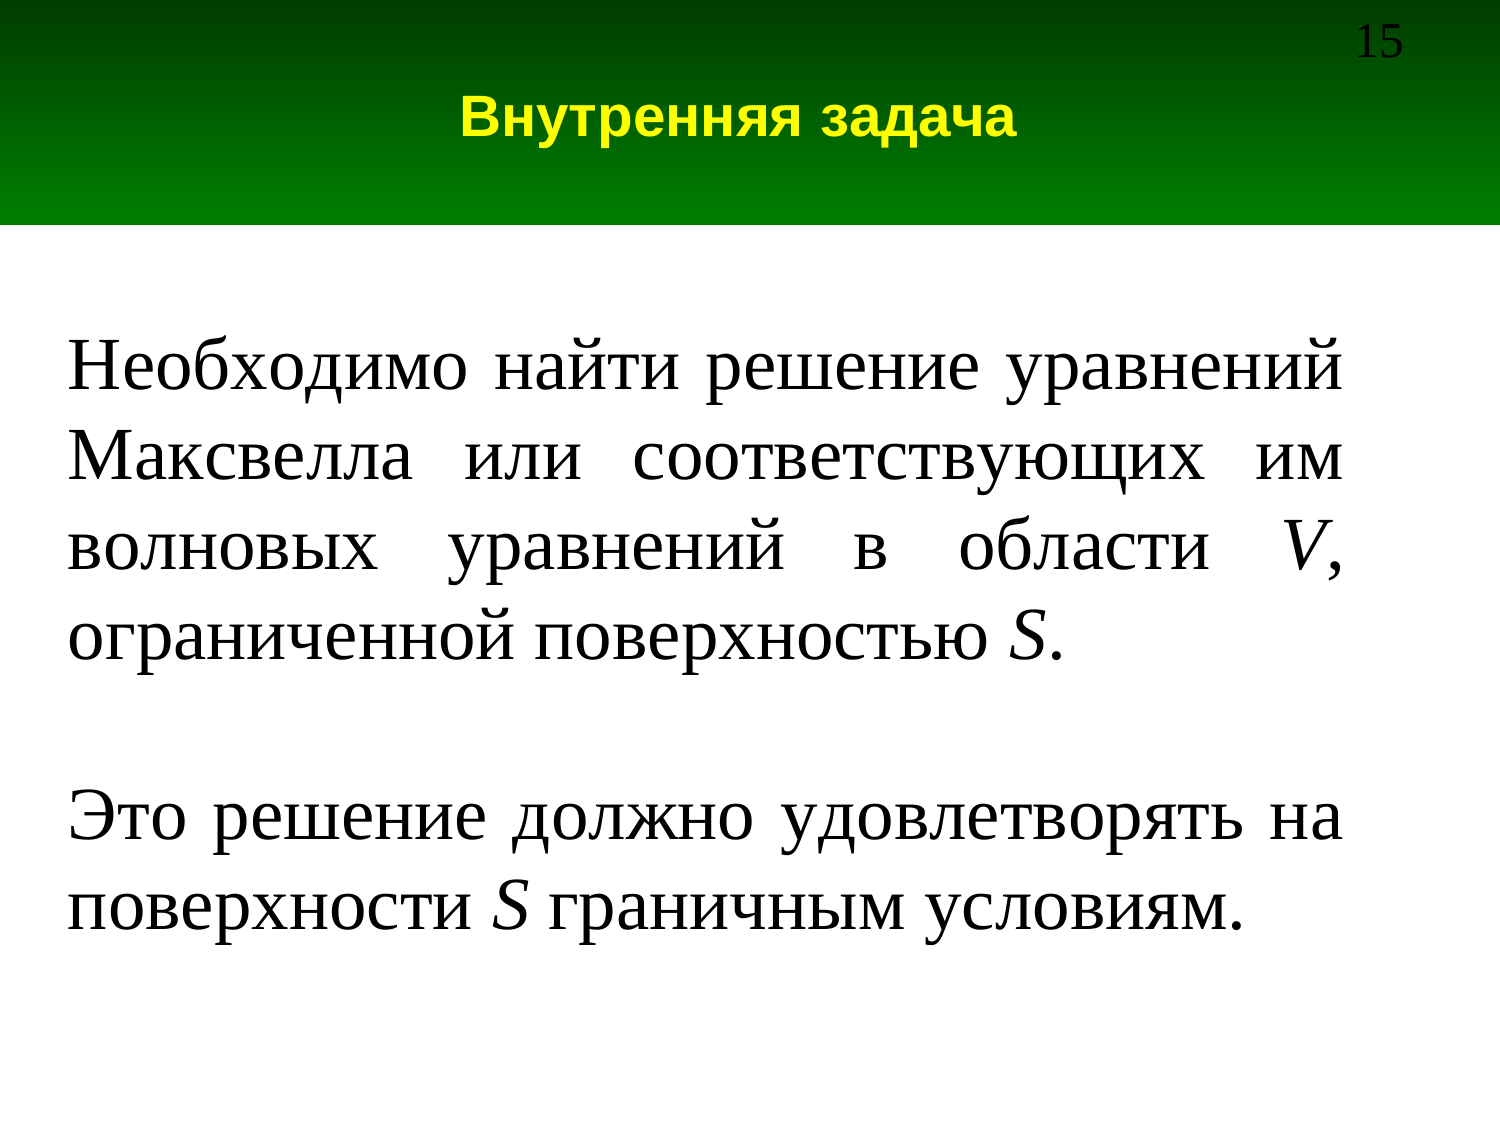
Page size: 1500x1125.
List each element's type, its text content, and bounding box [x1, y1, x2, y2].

text_box Необходимо найти решение уравнений Максвелла или соответствующих им волновых уравнений в области V, ограниченной поверхностью S. Это решение должно удовлетворять на поверхности S граничным условиям. [53, 307, 1447, 952]
title Внутренняя задача [88, 18, 1389, 207]
